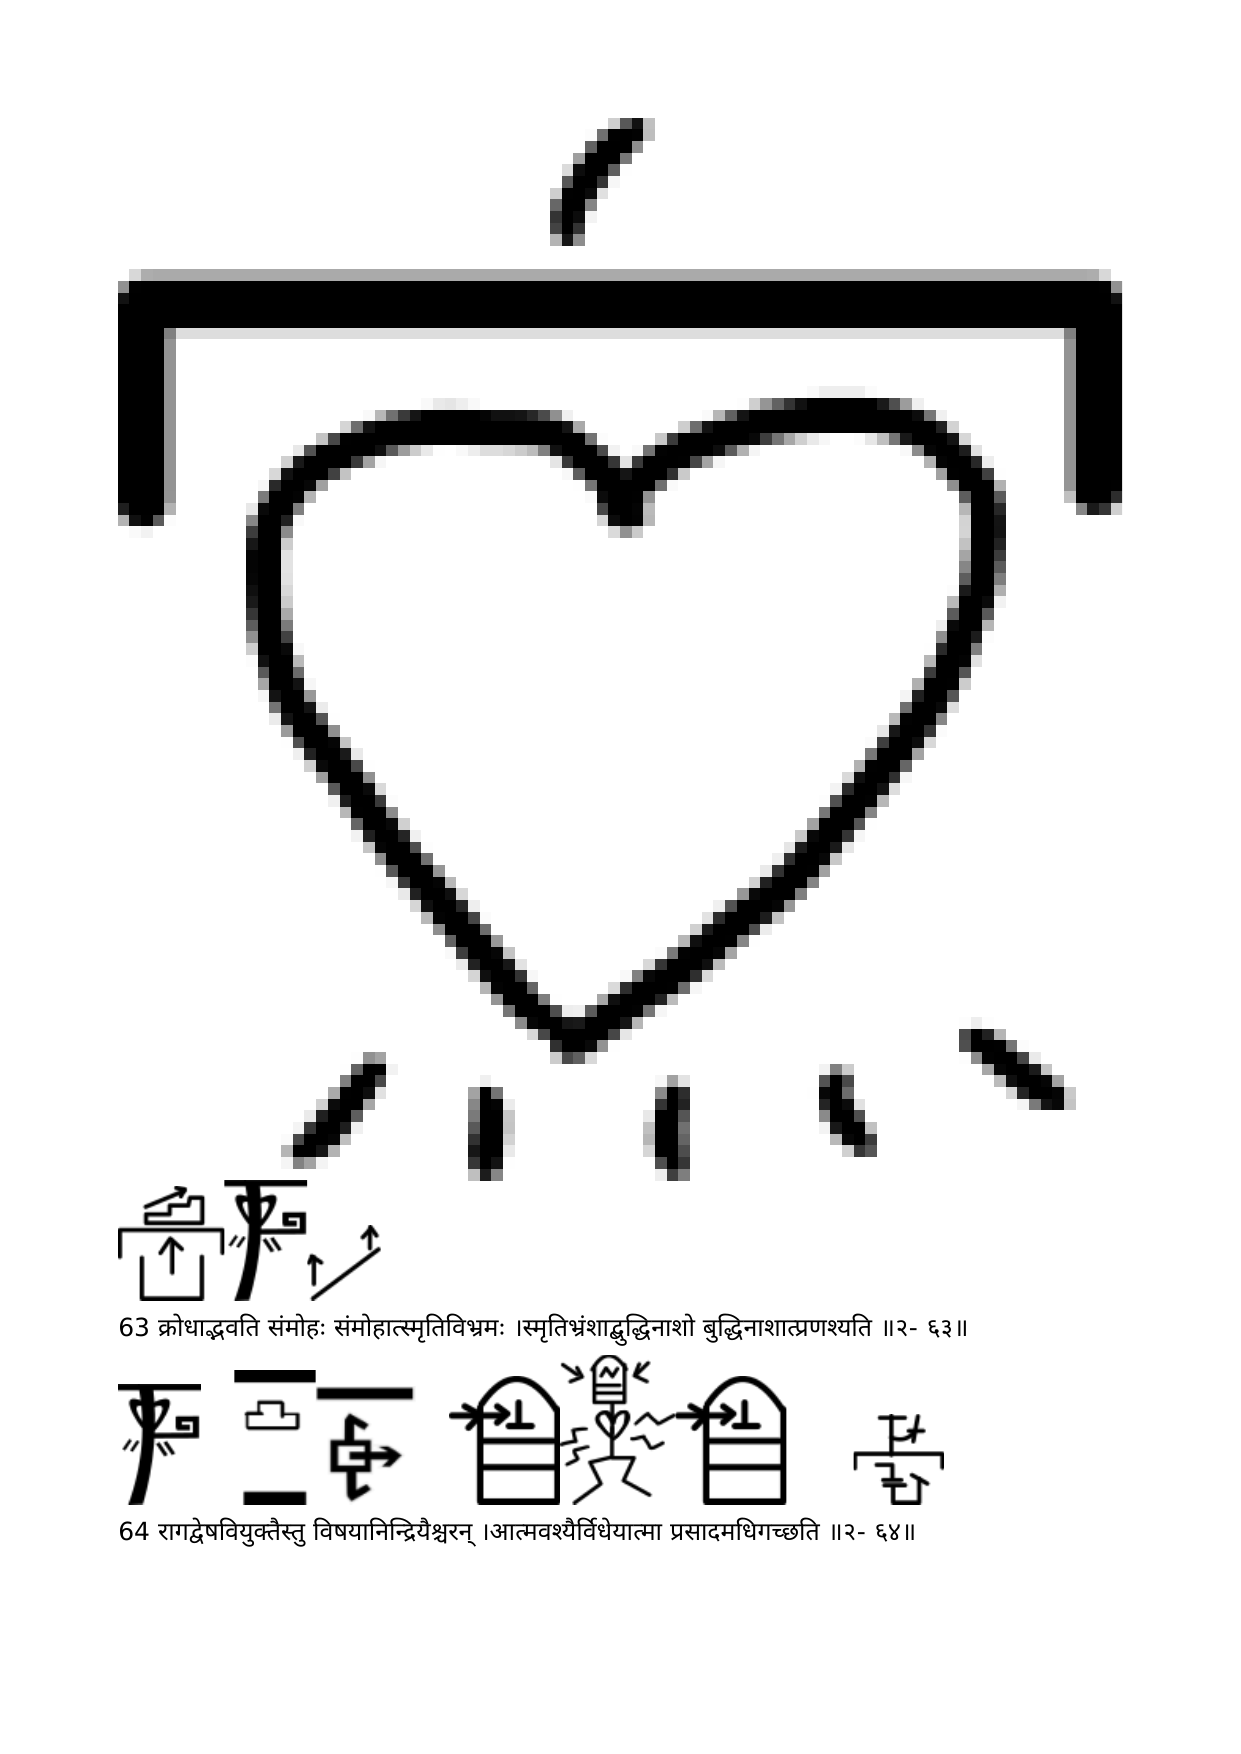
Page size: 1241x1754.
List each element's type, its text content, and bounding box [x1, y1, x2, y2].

picture [853, 1414, 944, 1505]
picture [118, 118, 1123, 1301]
text 64 रागद्वेषवियुक्तैस्तु विषयानिन्द्रियैश्चरन् ।आत्मवश्यैर्विधेयात्मा प्रसादमधिगच्छति ॥२- ६४॥ [118, 1517, 1122, 1547]
picture [449, 1355, 787, 1505]
picture [234, 1370, 416, 1505]
picture [118, 1384, 201, 1505]
text 63 क्रोधाद्भवति संमोहः संमोहात्स्मृतिविभ्रमः ।स्मृतिभ्रंशाद्बुद्धिनाशो बुद्धिनाशात्प्रणश्यति ॥२- ६३॥ [118, 1313, 1122, 1342]
